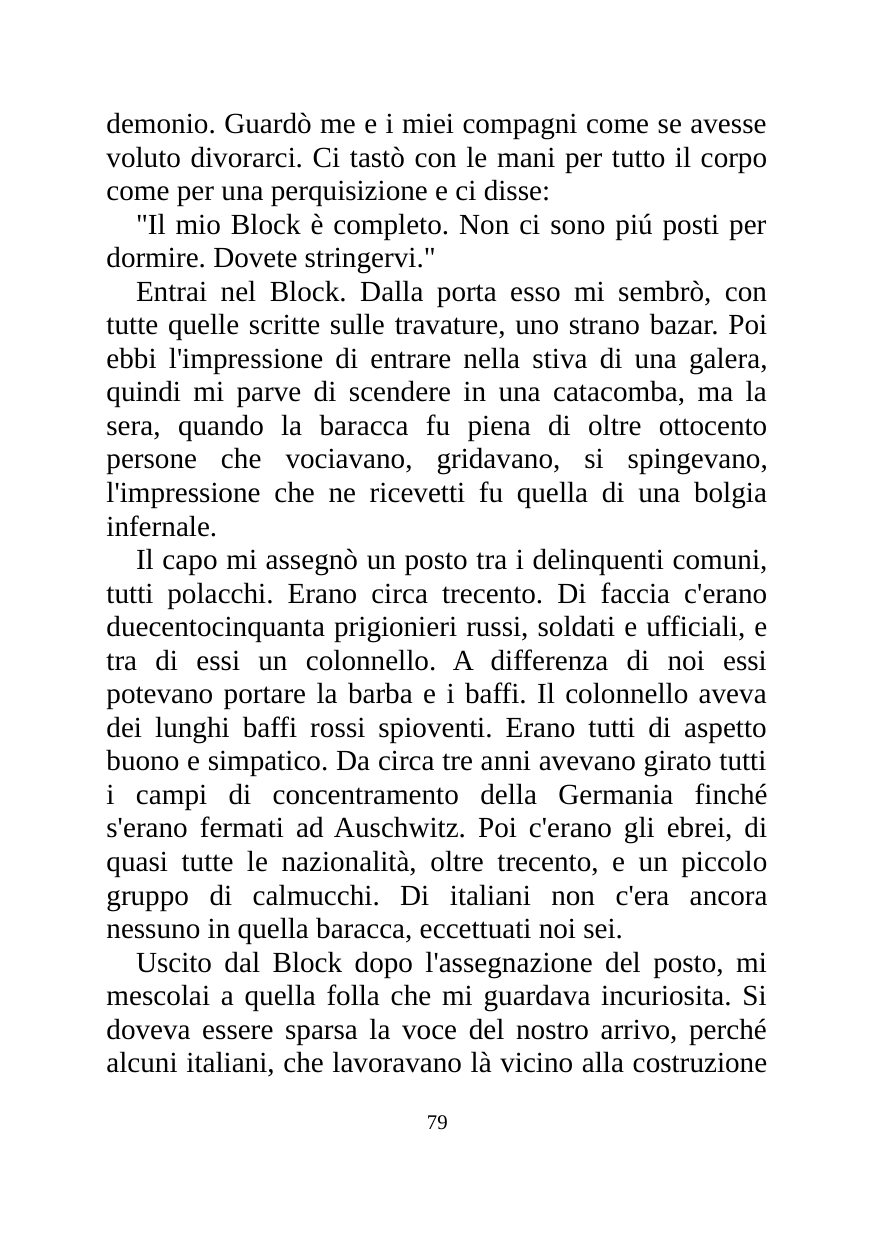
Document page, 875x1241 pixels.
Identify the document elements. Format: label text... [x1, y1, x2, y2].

text Il capo mi assegnò un posto tra i delinquenti comuni, tutti polacchi. Erano circa trecento. Di faccia c'erano duecentocinquanta prigionieri russi, soldati e ufficiali, e tra di essi un colonnello. A differenza di noi essi potevano portare la barba e i baffi. Il colonnello aveva dei lunghi baffi rossi spioventi. Erano tutti di aspetto buono e simpatico. Da circa tre anni avevano girato tutti i campi di concentramento della Germania finché s'erano fermati ad Auschwitz. Poi c'erano gli ebrei, di quasi tutte le nazionalità, oltre trecento, e un piccolo gruppo di calmucchi. Di italiani non c'era ancora nessuno in quella baracca, eccettuati noi sei. [106, 542, 768, 945]
text "Il mio Block è completo. Non ci sono piú posti per dormire. Dovete stringervi." [106, 207, 768, 274]
text demonio. Guardò me e i miei compagni come se avesse voluto divorarci. Ci tastò con le mani per tutto il corpo come per una perquisizione e ci disse: [106, 106, 768, 207]
text Uscito dal Block dopo l'assegnazione del posto, mi mescolai a quella folla che mi guardava incuriosita. Si doveva essere sparsa la voce del nostro arrivo, perché alcuni italiani, che lavoravano là vicino alla costruzione [106, 945, 768, 1079]
text Entrai nel Block. Dalla porta esso mi sembrò, con tutte quelle scritte sulle travature, uno strano bazar. Poi ebbi l'impressione di entrare nella stiva di una galera, quindi mi parve di scendere in una catacomba, ma la sera, quando la baracca fu piena di oltre ottocento persone che vociavano, gridavano, si spingevano, l'impressione che ne ricevetti fu quella di una bolgia infernale. [106, 274, 768, 542]
